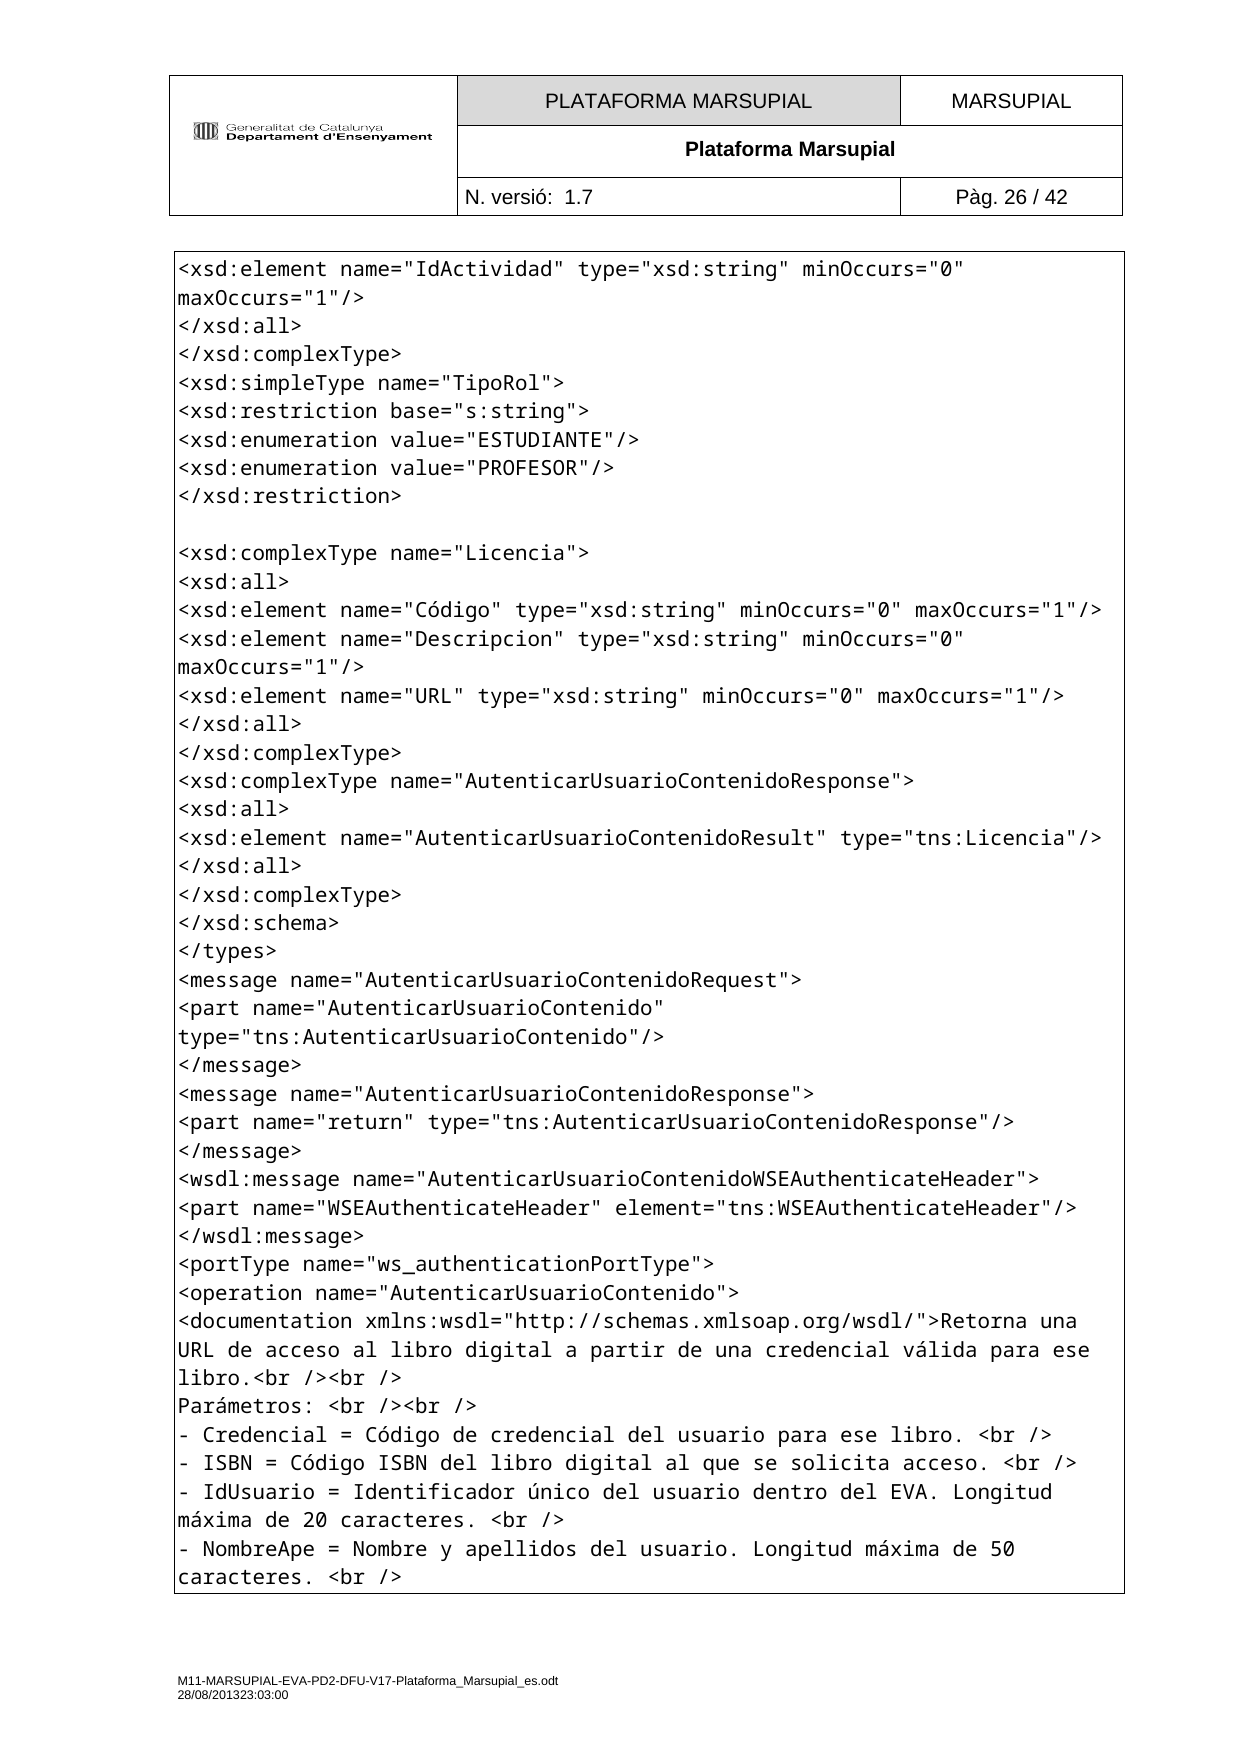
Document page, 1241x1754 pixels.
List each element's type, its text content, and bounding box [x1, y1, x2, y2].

text <operation name="AutenticarUsuarioContenido"> [177, 1278, 1122, 1306]
text <portType name="ws_authenticationPortType"> [177, 1249, 1122, 1278]
text - ISBN = Código ISBN del libro digital al que se solicita acceso. <br /> [177, 1448, 1122, 1477]
text Parámetros: <br /><br /> [177, 1392, 1122, 1420]
text <xsd:element name="Código" type="xsd:string" minOccurs="0" maxOccurs="1"/> [177, 595, 1122, 624]
text <xsd:element name="IdActividad" type="xsd:string" minOccurs="0" maxOccurs="1"/> [175, 252, 1124, 311]
text <part name="AutenticarUsuarioContenido" type="tns:AutenticarUsuarioContenido"/> [177, 993, 1122, 1050]
text <xsd:complexType name="AutenticarUsuarioContenidoResponse"> [177, 766, 1122, 794]
text </xsd:complexType> [177, 339, 1122, 368]
text </xsd:complexType> [177, 880, 1122, 908]
text </wsdl:message> [177, 1221, 1122, 1249]
text - IdUsuario = Identificador único del usuario dentro del EVA. Longitud máxima de 20 caracteres. <br /> [177, 1477, 1122, 1531]
text <xsd:all> [177, 567, 1122, 595]
text <xsd:enumeration value="ESTUDIANTE"/> [177, 425, 1122, 453]
text <wsdl:message name="AutenticarUsuarioContenidoWSEAuthenticateHeader"> [177, 1164, 1122, 1193]
text </xsd:all> [177, 311, 1122, 339]
text <part name="WSEAuthenticateHeader" element="tns:WSEAuthenticateHeader"/> [177, 1193, 1122, 1221]
text <xsd:element name="URL" type="xsd:string" minOccurs="0" maxOccurs="1"/> [177, 681, 1122, 709]
text </types> [177, 937, 1122, 965]
text <xsd:complexType name="Licencia"> [177, 538, 1122, 567]
text <documentation xmlns:wsdl="http://schemas.xmlsoap.org/wsdl/">Retorna una URL de acceso al libro digital a partir de una credencial válida para ese libro.<br /><br /> [177, 1306, 1122, 1392]
text <xsd:all> [177, 794, 1122, 823]
text </message> [177, 1050, 1122, 1079]
text <message name="AutenticarUsuarioContenidoResponse"> [177, 1079, 1122, 1107]
text </xsd:schema> [177, 908, 1122, 937]
text </xsd:all> [177, 709, 1122, 738]
text <xsd:element name="Descripcion" type="xsd:string" minOccurs="0" maxOccurs="1"/> [177, 624, 1122, 681]
text <xsd:simpleType name="TipoRol"> [177, 368, 1122, 396]
text </message> [177, 1136, 1122, 1164]
text - NombreApe = Nombre y apellidos del usuario. Longitud máxima de 50 caracteres. <br /> [175, 1531, 1124, 1593]
text </xsd:all> [177, 851, 1122, 880]
text <part name="return" type="tns:AutenticarUsuarioContenidoResponse"/> [177, 1107, 1122, 1136]
text <xsd:restriction base="s:string"> [177, 396, 1122, 425]
text </xsd:complexType> [177, 738, 1122, 766]
text <xsd:element name="AutenticarUsuarioContenidoResult" type="tns:Licencia"/> [177, 823, 1122, 851]
text - Credencial = Código de credencial del usuario para ese libro. <br /> [177, 1420, 1122, 1448]
text <xsd:enumeration value="PROFESOR"/> [177, 453, 1122, 482]
text <message name="AutenticarUsuarioContenidoRequest"> [177, 965, 1122, 993]
text </xsd:restriction> [177, 482, 1122, 510]
